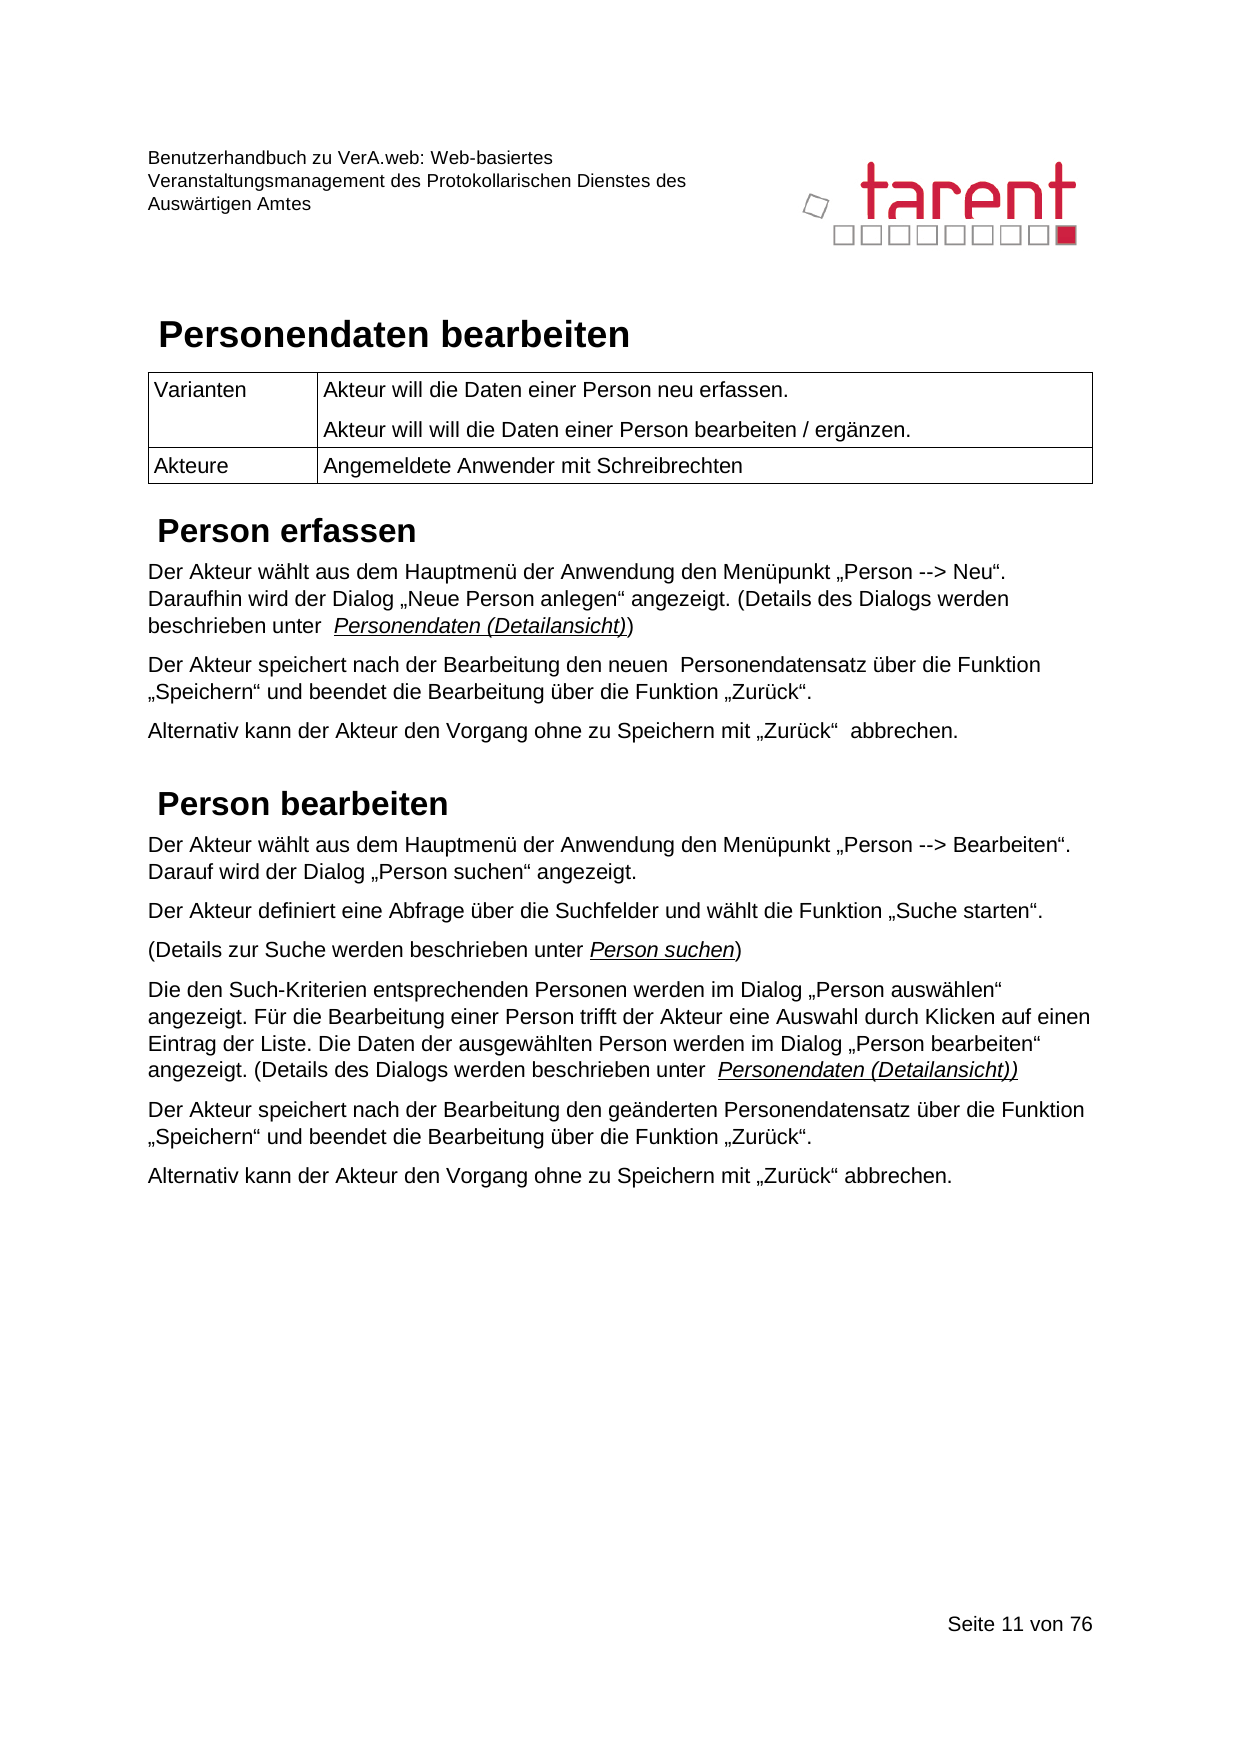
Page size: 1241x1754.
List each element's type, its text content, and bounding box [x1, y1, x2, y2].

table_header Akteur will die Daten einer Person neu erfassen. Akteur will will die Daten einer Person bearbeiten / ergänzen. [318, 373, 1092, 447]
subtitle Personendaten bearbeiten [148, 313, 1092, 355]
text Alternativ kann der Akteur den Vorgang ohne zu Speichern mit „Zurück“ abbrechen. [148, 719, 1092, 743]
table_cell Angemeldete Anwender mit Schreibrechten [318, 448, 1092, 483]
text Der Akteur speichert nach der Bearbeitung den neuen Personendatensatz über die Funktion „Speichern“ und beendet die Bearbeitung über die Funktion „Zurück“. [148, 653, 1092, 704]
text Die den Such-Kriterien entsprechenden Personen werden im Dialog „Person auswählen“ angezeigt. Für die Bearbeitung einer Person trifft der Akteur eine Auswahl durch Klicken auf einen Eintrag der Liste. Die Daten der ausgewählten Person werden im Dialog „Person bearbeiten“ angezeigt. (Details des Dialogs werden beschrieben unter Personendaten (Detailansicht)) [148, 977, 1092, 1082]
text Alternativ kann der Akteur den Vorgang ohne zu Speichern mit „Zurück“ abbrechen. [148, 1163, 1092, 1188]
text Der Akteur definiert eine Abfrage über die Suchfelder und wählt die Funktion „Suche starten“. [148, 898, 1092, 923]
text Der Akteur wählt aus dem Hauptmenü der Anwendung den Menüpunkt „Person --> Bearbeiten“. Darauf wird der Dialog „Person suchen“ angezeigt. [148, 832, 1092, 883]
text Der Akteur wählt aus dem Hauptmenü der Anwendung den Menüpunkt „Person --> Neu“. Daraufhin wird der Dialog „Neue Person anlegen“ angezeigt. (Details des Dialogs werden beschrieben unter Personendaten (Detailansicht)) [148, 559, 1092, 638]
table_cell Akteure [149, 448, 317, 483]
subtitle Person bearbeiten [148, 785, 1092, 822]
text Der Akteur speichert nach der Bearbeitung den geänderten Personendatensatz über die Funktion „Speichern“ und beendet die Bearbeitung über die Funktion „Zurück“. [148, 1097, 1092, 1148]
subtitle Person erfassen [148, 512, 1092, 549]
text (Details zur Suche werden beschrieben unter Person suchen) [148, 938, 1092, 962]
table_header Varianten [149, 373, 317, 447]
picture [790, 151, 1091, 255]
